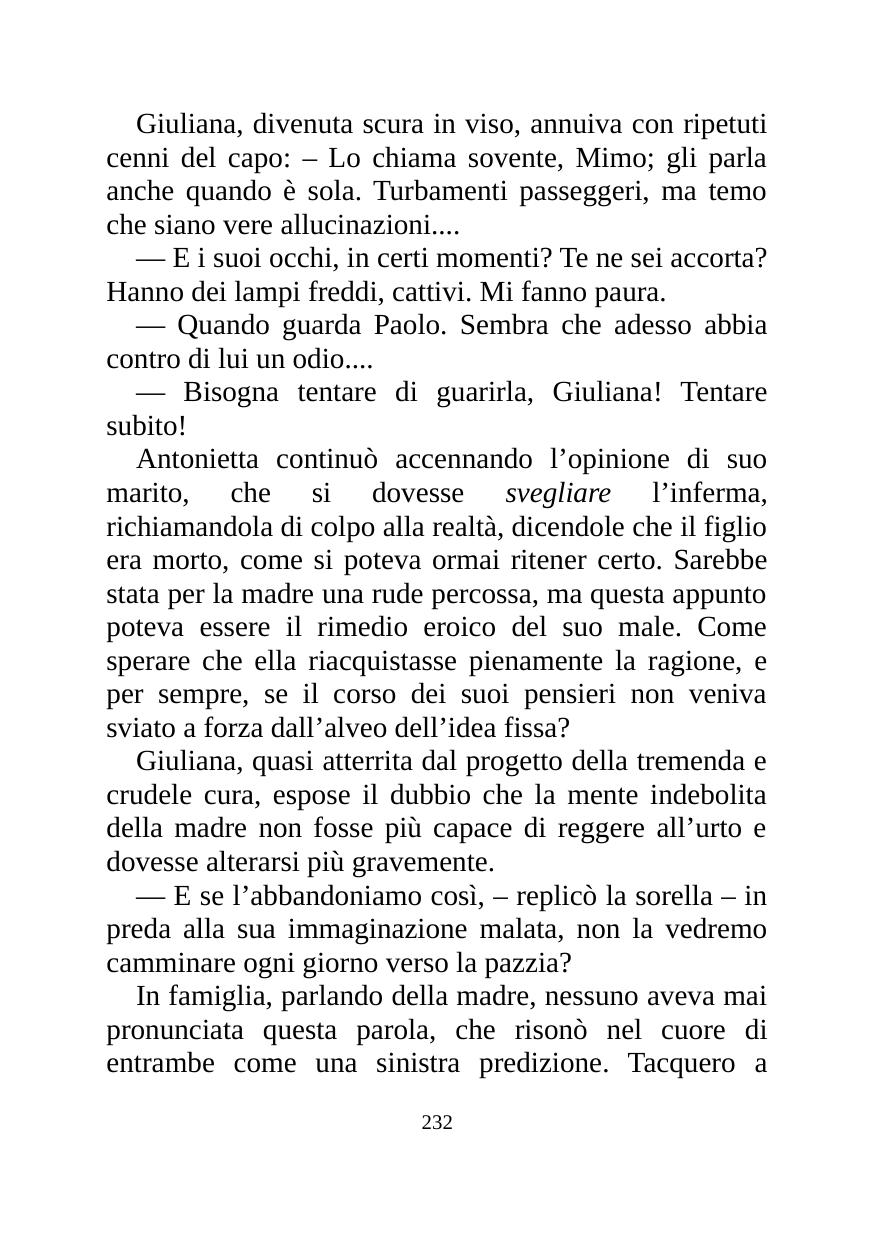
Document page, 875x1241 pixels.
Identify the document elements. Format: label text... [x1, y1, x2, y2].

text Giuliana, quasi atterrita dal progetto della tremenda e crudele cura, espose il dubbio che la mente indebolita della madre non fosse più capace di reggere all’urto e dovesse alterarsi più gravemente. [106, 743, 768, 878]
text — E i suoi occhi, in certi momenti? Te ne sei accorta? Hanno dei lampi freddi, cattivi. Mi fanno paura. [106, 240, 768, 307]
text In famiglia, parlando della madre, nessuno aveva mai pronunciata questa parola, che risonò nel cuore di entrambe come una sinistra predizione. Tacquero a [106, 978, 768, 1079]
text — Quando guarda Paolo. Sembra che adesso abbia contro di lui un odio.... [106, 307, 768, 374]
text Antonietta continuò accennando l’opinione di suo marito, che si dovesse svegliare l’inferma, richiamandola di colpo alla realtà, dicendole che il figlio era morto, come si poteva ormai ritener certo. Sarebbe stata per la madre una rude percossa, ma questa appunto poteva essere il rimedio eroico del suo male. Come sperare che ella riacquistasse pienamente la ragione, e per sempre, se il corso dei suoi pensieri non veniva sviato a forza dall’alveo dell’idea fissa? [106, 442, 768, 743]
text Giuliana, divenuta scura in viso, annuiva con ripetuti cenni del capo: – Lo chiama sovente, Mimo; gli parla anche quando è sola. Turbamenti passeggeri, ma temo che siano vere allucinazioni.... [106, 106, 768, 240]
text — E se l’abbandoniamo così, – replicò la sorella – in preda alla sua immaginazione malata, non la vedremo camminare ogni giorno verso la pazzia? [106, 878, 768, 978]
text — Bisogna tentare di guarirla, Giuliana! Tentare subito! [106, 374, 768, 442]
